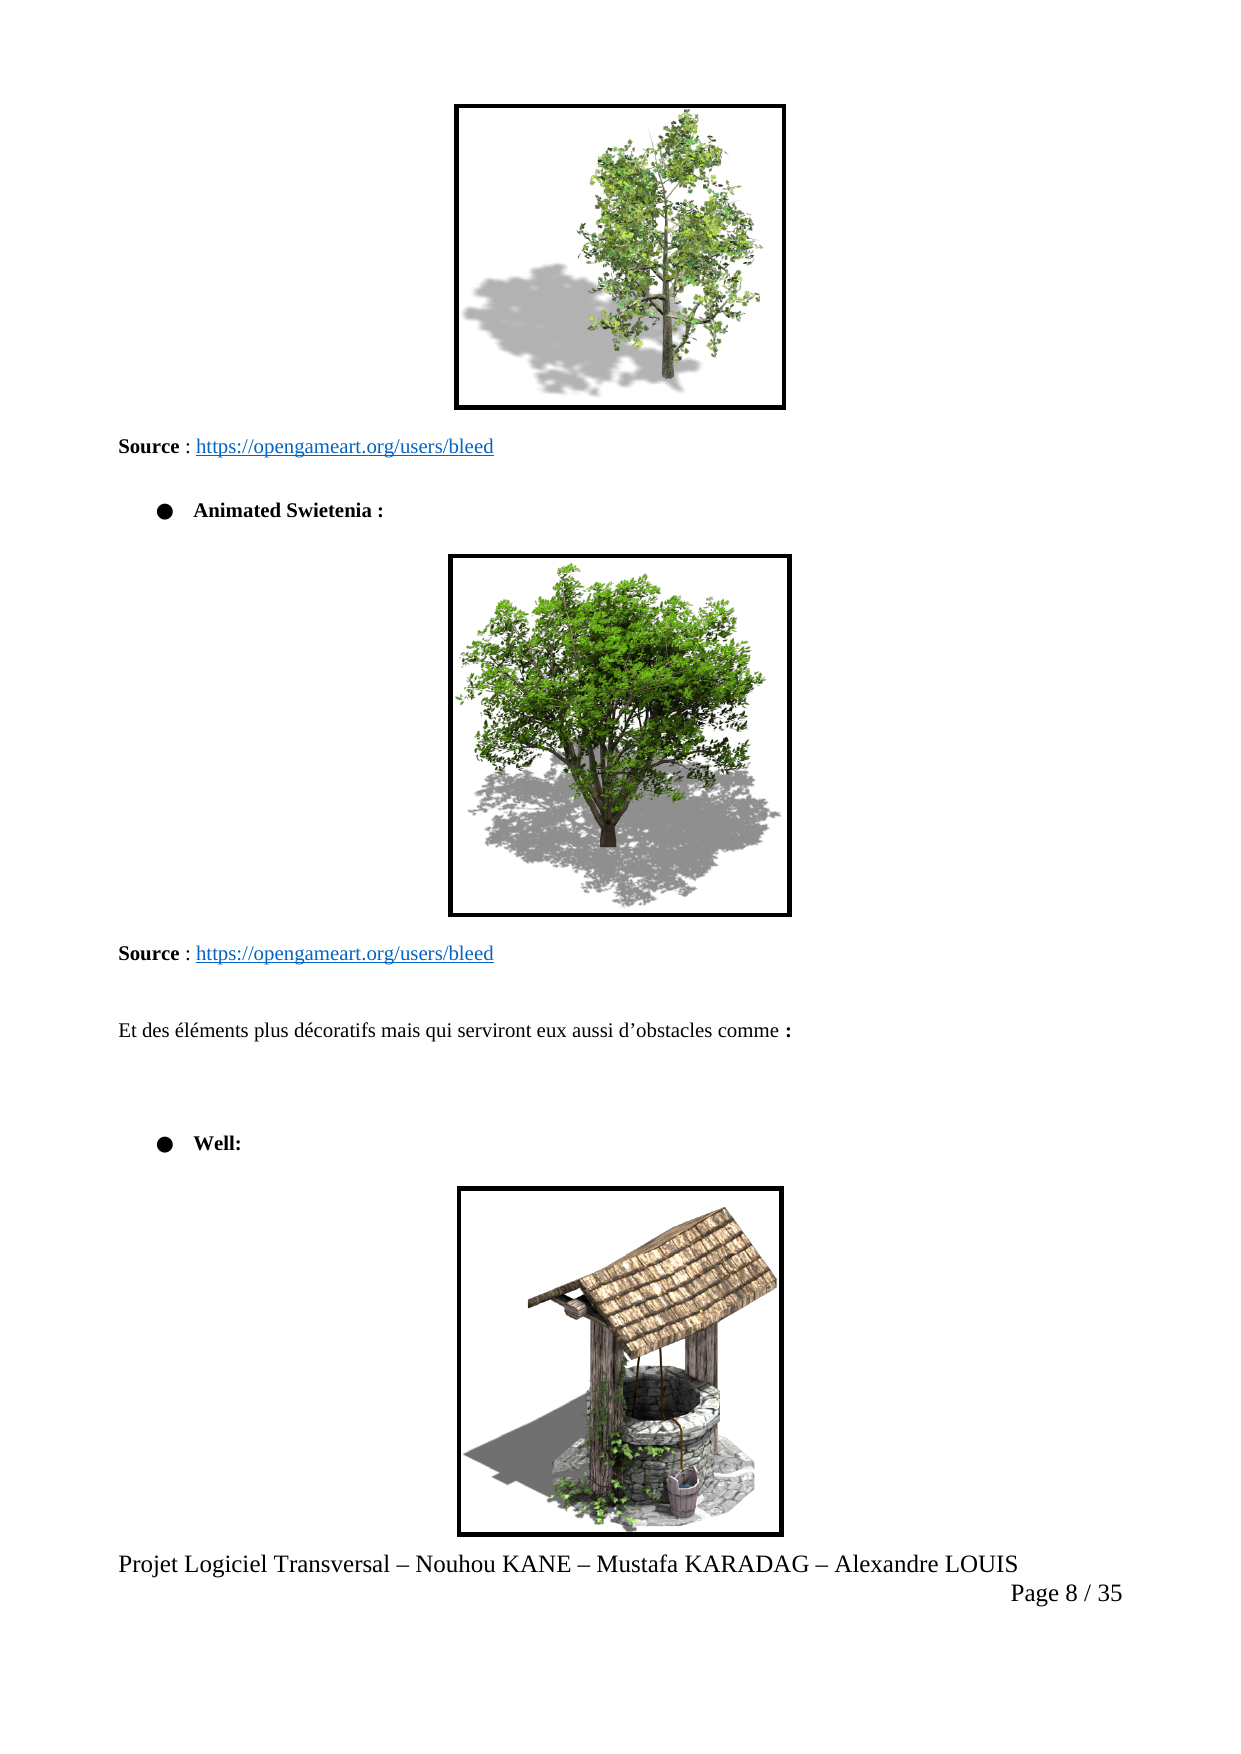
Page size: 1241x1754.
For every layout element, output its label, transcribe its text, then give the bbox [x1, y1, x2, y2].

text Source : https://opengameart.org/users/bleed [118, 434, 1122, 458]
text Et des éléments plus décoratifs mais qui serviront eux aussi d’obstacles comme : [118, 1018, 1122, 1042]
text Source : https://opengameart.org/users/bleed [118, 941, 1122, 965]
list Animated Swietenia : [156, 487, 1122, 529]
list Well: [156, 1119, 1122, 1162]
